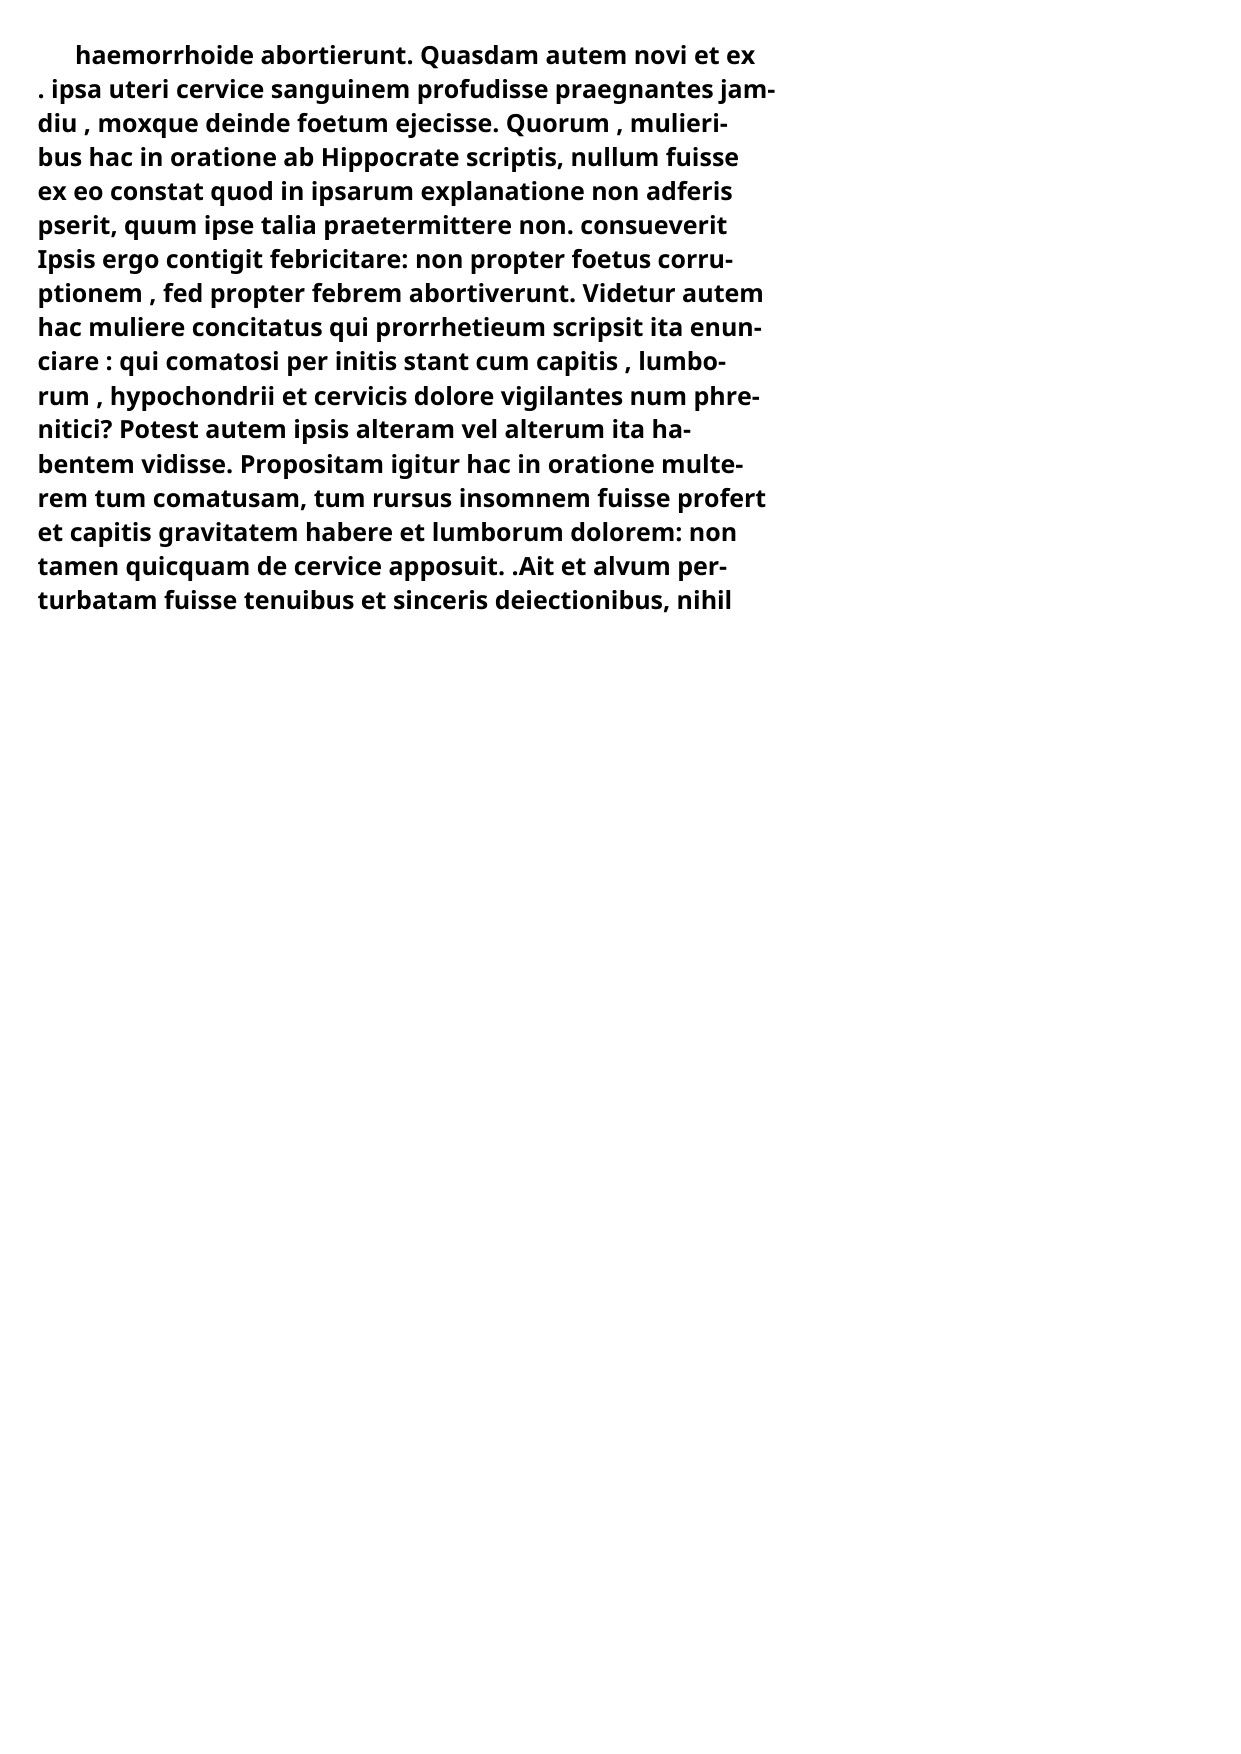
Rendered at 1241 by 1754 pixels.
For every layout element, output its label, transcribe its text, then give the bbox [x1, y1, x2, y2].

text haemorrhoide abortierunt. Quasdam autem novi et ex . ipsa uteri cervice sanguinem profudisse praegnantes jam- diu , moxque deinde foetum ejecisse. Quorum , mulieri- bus hac in oratione ab Hippocrate scriptis, nullum fuisse ex eo constat quod in ipsarum explanatione non adferis pserit, quum ipse talia praetermittere non. consueverit Ipsis ergo contigit febricitare: non propter foetus corru- ptionem , fed propter febrem abortiverunt. Videtur autem hac muliere concitatus qui prorrhetieum scripsit ita enun- ciare : qui comatosi per initis stant cum capitis , lumbo- rum , hypochondrii et cervicis dolore vigilantes num phre- nitici? Potest autem ipsis alteram vel alterum ita ha- bentem vidisse. Propositam igitur hac in oratione multe- rem tum comatusam, tum rursus insomnem fuisse profert et capitis gravitatem habere et lumborum dolorem: non tamen quicquam de cervice apposuit. .Ait et alvum per- turbatam fuisse tenuibus et sinceris deiectionibus, nihil [37, 37, 1203, 617]
